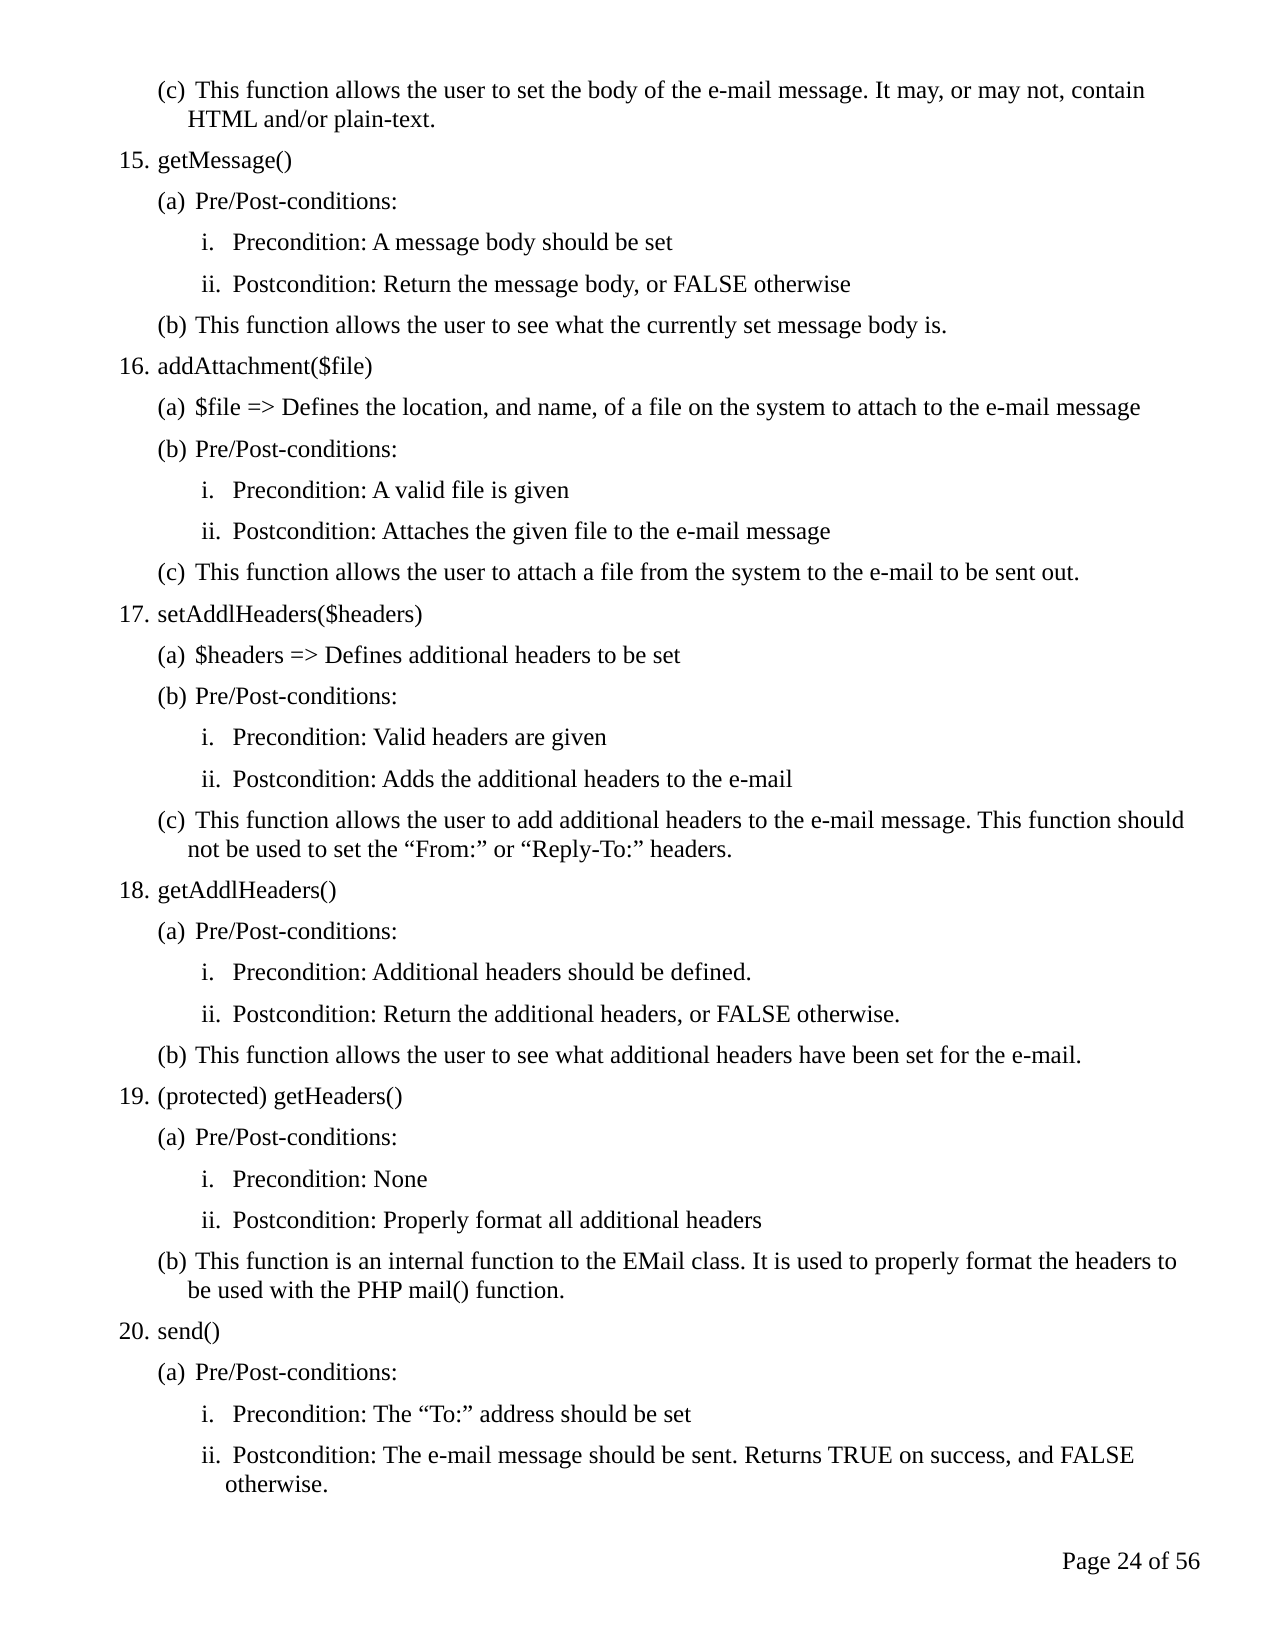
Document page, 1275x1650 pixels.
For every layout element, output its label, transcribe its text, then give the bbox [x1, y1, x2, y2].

list Postcondition: Adds the additional headers to the e-mail [195, 764, 1200, 792]
list Postcondition: Attaches the given file to the e-mail message [195, 516, 1200, 545]
list $file => Defines the location, and name, of a file on the system to attach to the e-mail message [157, 392, 1200, 421]
list Precondition: A valid file is given [195, 475, 1200, 504]
list getMessage() [112, 145, 1200, 174]
list (protected) getHeaders() [112, 1081, 1200, 1110]
list This function allows the user to attach a file from the system to the e-mail to be sent out. [157, 557, 1200, 586]
list This function allows the user to see what the currently set message body is. [157, 310, 1200, 339]
list Precondition: The “To:” address should be set [195, 1399, 1200, 1427]
list Precondition: A message body should be set [195, 227, 1200, 256]
list Pre/Post-conditions: [157, 916, 1200, 945]
list Postcondition: Return the message body, or FALSE otherwise [195, 269, 1200, 297]
list Precondition: None [195, 1164, 1200, 1192]
list Pre/Post-conditions: [157, 1122, 1200, 1151]
list setAddlHeaders($headers) [112, 599, 1200, 627]
list Pre/Post-conditions: [157, 186, 1200, 215]
list $headers => Defines additional headers to be set [157, 640, 1200, 669]
list getAddlHeaders() [112, 875, 1200, 904]
list Postcondition: Return the additional headers, or FALSE otherwise. [195, 999, 1200, 1027]
list This function allows the user to add additional headers to the e-mail message. This function should not be used to set the “From:” or “Reply-To:” headers. [157, 805, 1200, 862]
list This function allows the user to see what additional headers have been set for the e-mail. [157, 1040, 1200, 1069]
list send() [112, 1316, 1200, 1345]
list Postcondition: The e-mail message should be sent. Returns TRUE on success, and FALSE otherwise. [195, 1440, 1200, 1497]
list Pre/Post-conditions: [157, 1357, 1200, 1386]
list addAttachment($file) [112, 351, 1200, 380]
list This function is an internal function to the EMail class. It is used to properly format the headers to be used with the PHP mail() function. [157, 1246, 1200, 1304]
list Precondition: Additional headers should be defined. [195, 957, 1200, 986]
list Postcondition: Properly format all additional headers [195, 1205, 1200, 1234]
list Precondition: Valid headers are given [195, 722, 1200, 751]
list This function allows the user to set the body of the e-mail message. It may, or may not, contain HTML and/or plain-text. [157, 75, 1200, 132]
list Pre/Post-conditions: [157, 434, 1200, 462]
list Pre/Post-conditions: [157, 681, 1200, 710]
